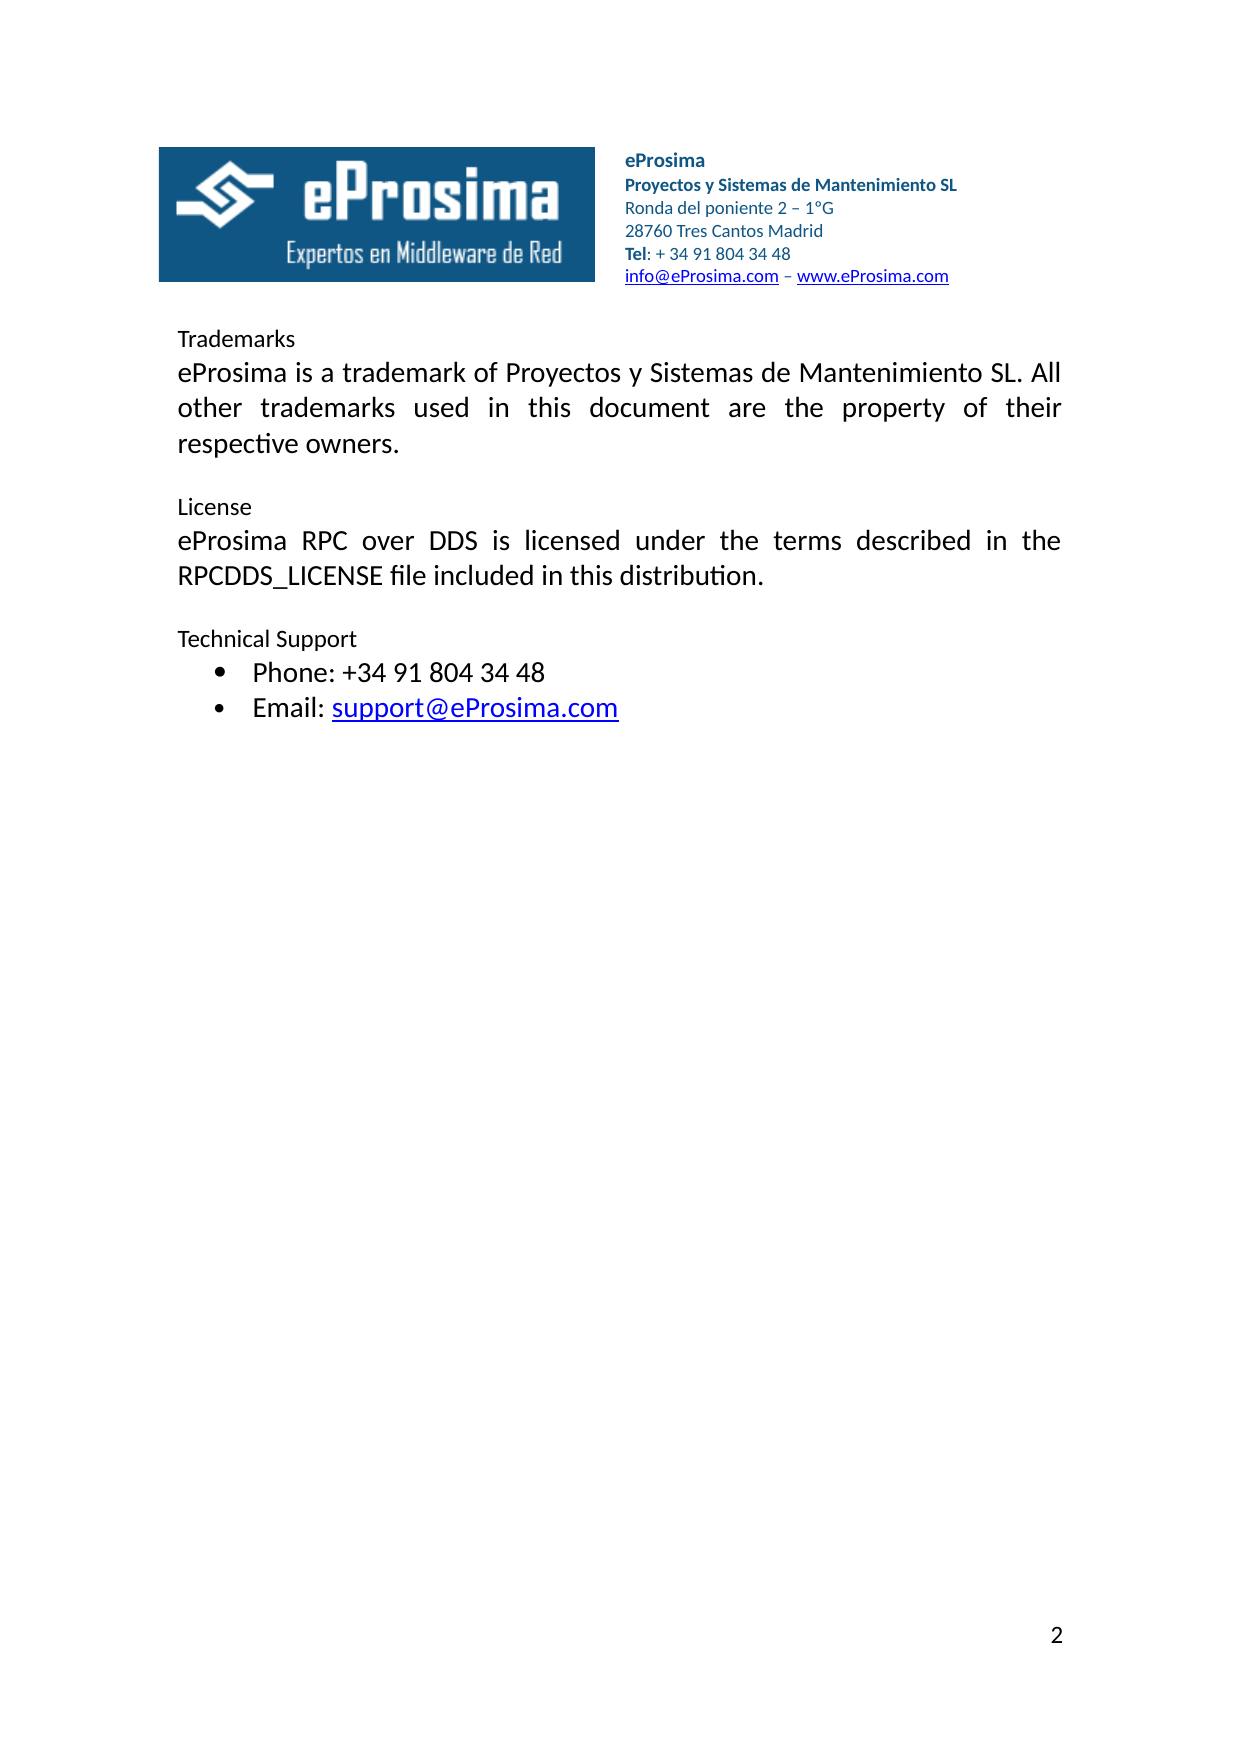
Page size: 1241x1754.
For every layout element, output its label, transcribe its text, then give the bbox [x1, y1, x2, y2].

list Email: support@eProsima.com [215, 689, 1063, 725]
text eProsima is a trademark of Proyectos y Sistemas de Mantenimiento SL. All other trademarks used in this document are the property of their respective owners. [177, 354, 1063, 461]
text License [177, 491, 1063, 522]
table_header eProsima Proyectos y Sistemas de Mantenimiento SL Ronda del poniente 2 – 1ºG 28760 Tres Cantos Madrid Tel: + 34 91 804 34 48 info@eProsima.com – www.eProsima.com [614, 148, 1033, 288]
table_header [148, 148, 613, 288]
text eProsima RPC over DDS is licensed under the terms described in the RPCDDS_LICENSE file included in this distribution. [177, 522, 1063, 593]
text Trademarks [177, 323, 1063, 354]
list Phone: +34 91 804 34 48 [215, 654, 1063, 689]
text Technical Support [177, 623, 1063, 654]
picture [158, 147, 595, 282]
